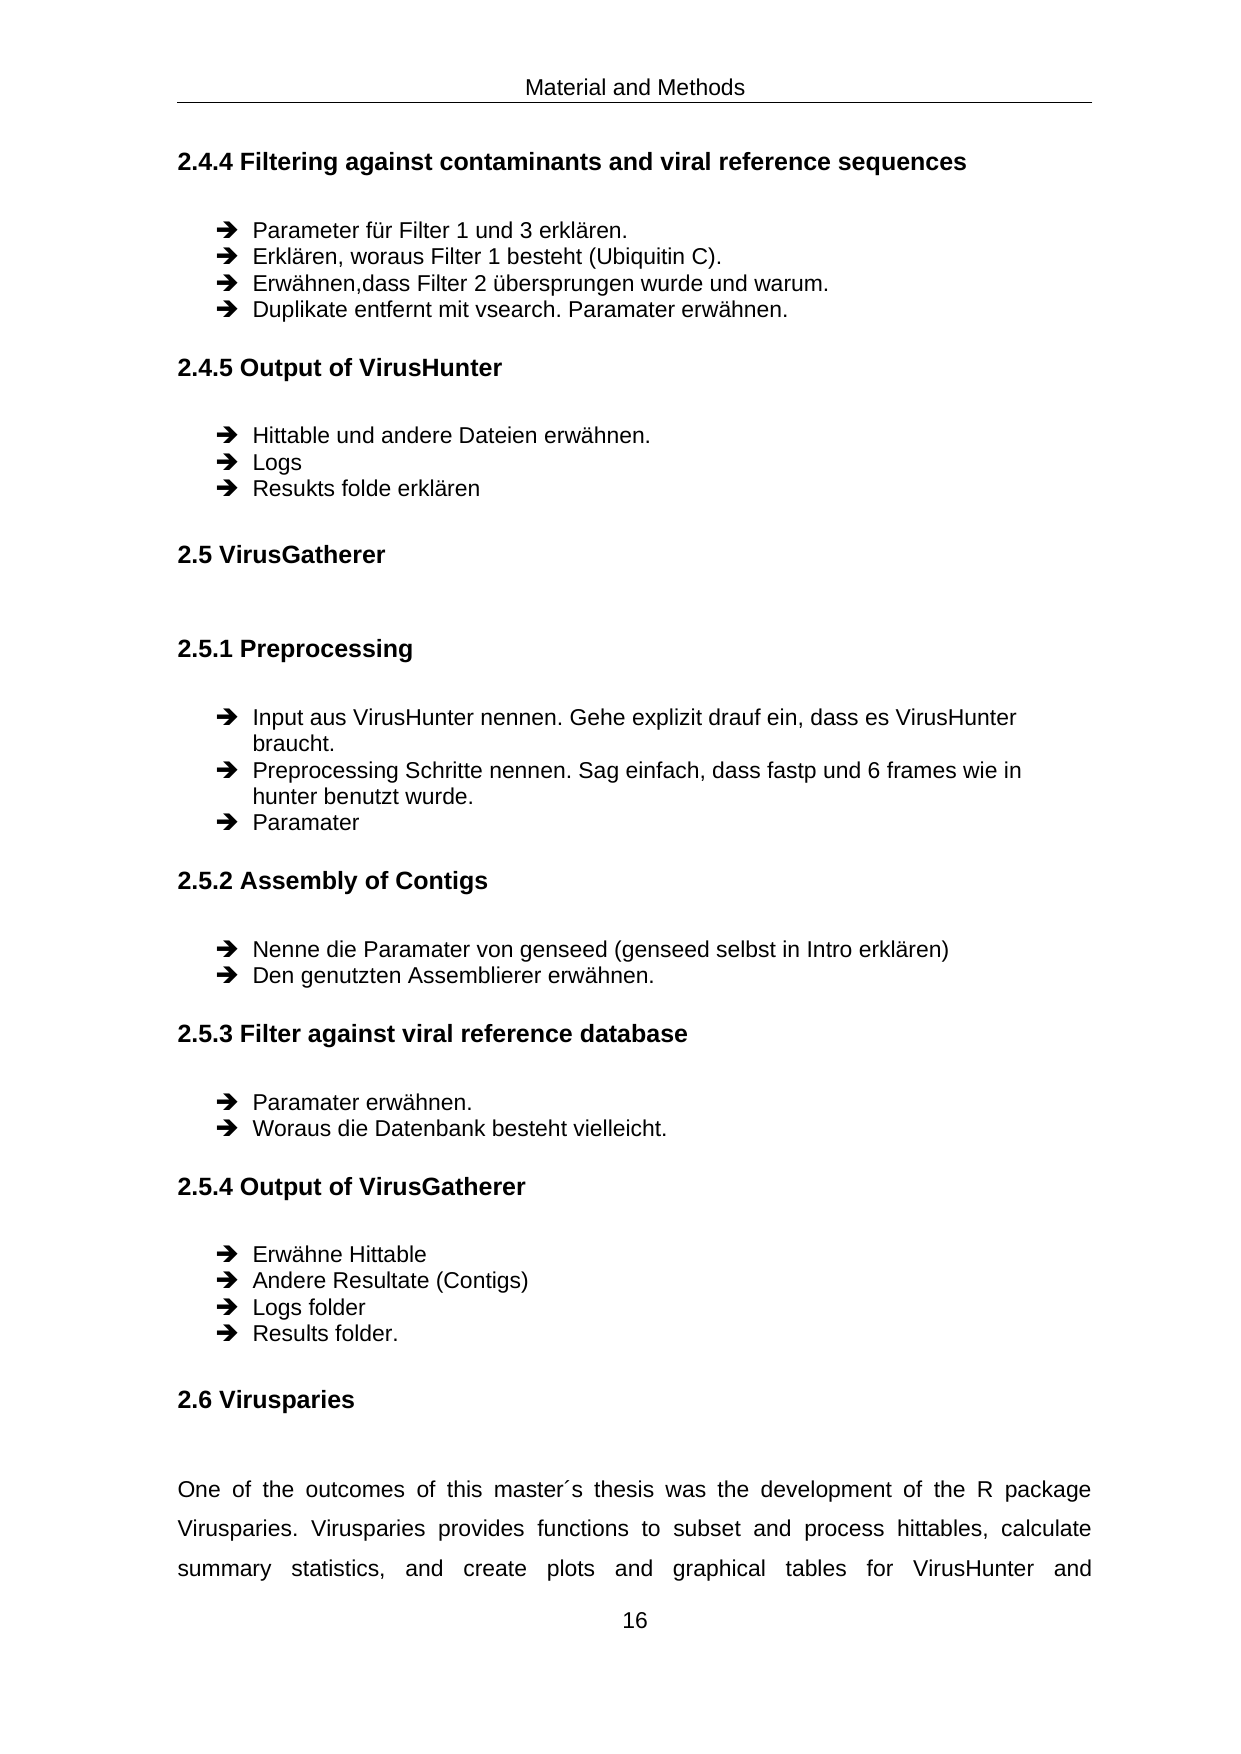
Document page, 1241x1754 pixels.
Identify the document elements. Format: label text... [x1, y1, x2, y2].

list Input aus VirusHunter nennen. Gehe explizit drauf ein, dass es VirusHunter braucht. [215, 704, 1092, 757]
text One of the outcomes of this master´s thesis was the development of the R package Virusparies. Virusparies provides functions to subset and process hittables, calculate summary statistics, and create plots and graphical tables for VirusHunter and [177, 1476, 1092, 1581]
list Paramater [215, 809, 1092, 836]
list Logs folder [215, 1294, 1092, 1320]
subtitle 2.5.3 Filter against viral reference database [177, 1019, 1092, 1048]
subtitle 2.4.4 Filtering against contaminants and viral reference sequences [177, 147, 1092, 176]
subtitle 2.4.5 Output of VirusHunter [177, 353, 1092, 382]
subtitle 2.5.2 Assembly of Contigs [177, 866, 1092, 895]
list Woraus die Datenbank besteht vielleicht. [215, 1115, 1092, 1141]
list Erklären, woraus Filter 1 besteht (Ubiquitin C). [215, 243, 1092, 269]
subtitle 2.5 VirusGatherer [177, 540, 1092, 569]
list Erwähne Hittable [215, 1241, 1092, 1267]
subtitle 2.6 Virusparies [177, 1385, 1092, 1414]
list Paramater erwähnen. [215, 1088, 1092, 1115]
subtitle 2.5.1 Preprocessing [177, 634, 1092, 663]
list Logs [215, 449, 1092, 475]
list Nenne die Paramater von genseed (genseed selbst in Intro erklären) [215, 936, 1092, 962]
list Hittable und andere Dateien erwähnen. [215, 422, 1092, 449]
list Den genutzten Assemblierer erwähnen. [215, 962, 1092, 988]
list Erwähnen,dass Filter 2 übersprungen wurde und warum. [215, 269, 1092, 296]
list Preprocessing Schritte nennen. Sag einfach, dass fastp und 6 frames wie in hunter benutzt wurde. [215, 757, 1092, 809]
list Andere Resultate (Contigs) [215, 1267, 1092, 1294]
list Duplikate entfernt mit vsearch. Paramater erwähnen. [215, 296, 1092, 322]
list Results folder. [215, 1320, 1092, 1347]
subtitle 2.5.4 Output of VirusGatherer [177, 1172, 1092, 1200]
list Resukts folde erklären [215, 475, 1092, 501]
list Parameter für Filter 1 und 3 erklären. [215, 217, 1092, 243]
